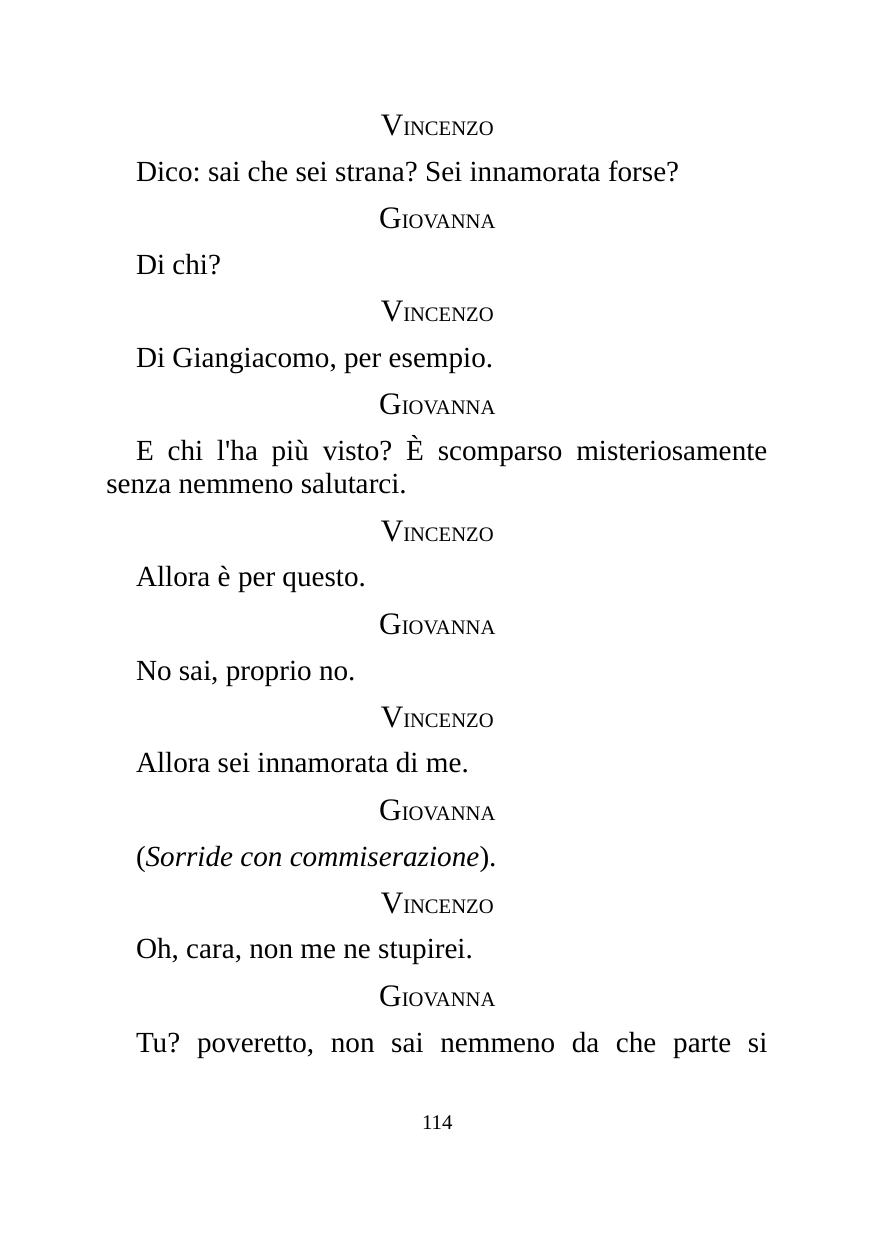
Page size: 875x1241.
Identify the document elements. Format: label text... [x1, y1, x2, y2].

text Oh, cara, non me ne stupirei. [106, 932, 768, 965]
text Vincenzo [106, 292, 768, 328]
text Vincenzo [106, 512, 768, 548]
text No sai, proprio no. [106, 653, 768, 686]
text Vincenzo [106, 106, 768, 142]
text (Sorride con commiserazione). [106, 839, 768, 872]
text Vincenzo [106, 884, 768, 920]
text E chi l'ha più visto? È scomparso misteriosamente senza nemmeno salutarci. [106, 433, 768, 500]
text Giovanna [106, 199, 768, 235]
text Giovanna [106, 791, 768, 827]
text Tu? poveretto, non sai nemmeno da che parte si [106, 1025, 768, 1058]
text Dico: sai che sei strana? Sei innamorata forse? [106, 154, 768, 187]
text Giovanna [106, 385, 768, 421]
text Giovanna [106, 605, 768, 641]
text Di chi? [106, 247, 768, 281]
text Allora sei innamorata di me. [106, 746, 768, 779]
text Giovanna [106, 977, 768, 1013]
text Allora è per questo. [106, 559, 768, 593]
text Vincenzo [106, 698, 768, 734]
text Di Giangiacomo, per esempio. [106, 340, 768, 373]
